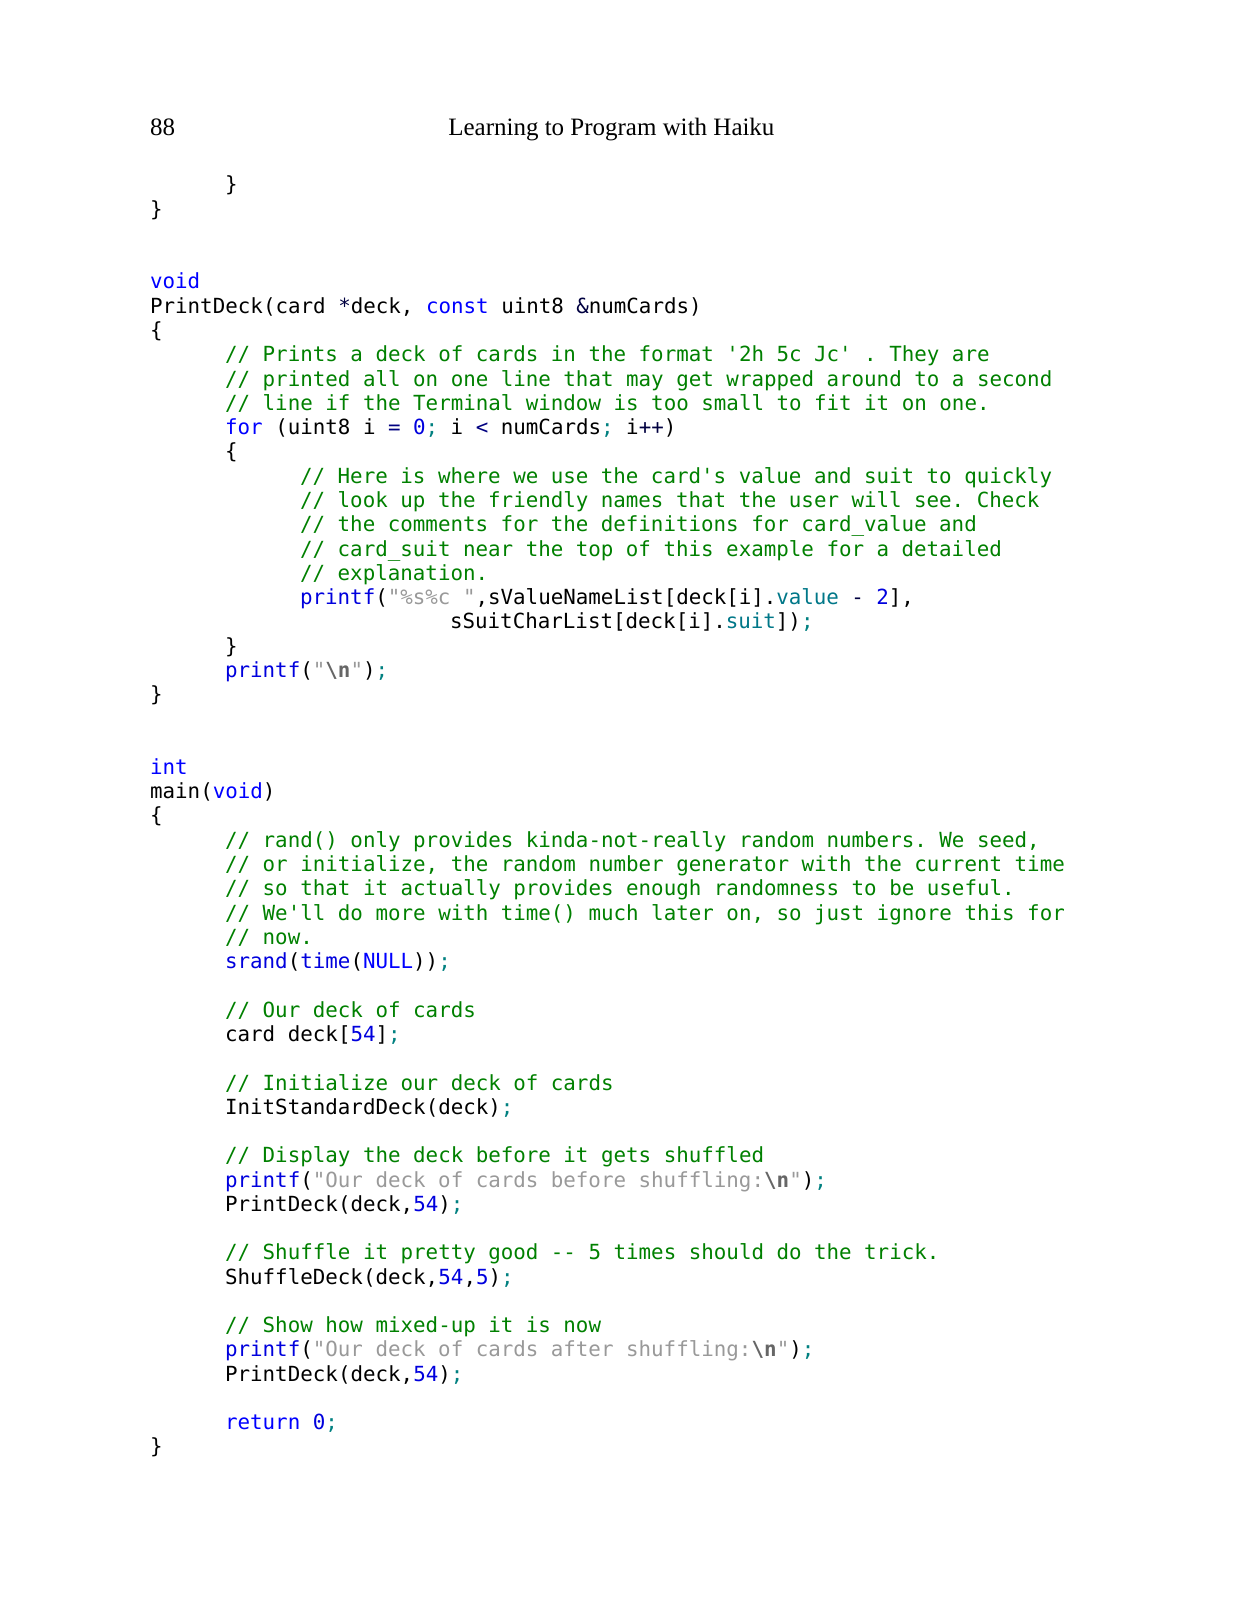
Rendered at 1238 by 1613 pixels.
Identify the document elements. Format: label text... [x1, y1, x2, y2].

text // Shuffle it pretty good -- 5 times should do the trick. [150, 1240, 1072, 1265]
text int [150, 755, 1072, 779]
text } [150, 634, 1072, 658]
text main(void) [150, 779, 1072, 803]
text InitStandardDeck(deck); [150, 1095, 1072, 1119]
text // look up the friendly names that the user will see. Check [150, 488, 1072, 512]
text // card_suit near the top of this example for a detailed [150, 537, 1072, 561]
text // explanation. [150, 561, 1072, 585]
text { [150, 439, 1072, 464]
text printf("%s%c ",sValueNameList[deck[i].value - 2], [150, 585, 1072, 609]
text printf("Our deck of cards after shuffling:\n"); [150, 1337, 1072, 1362]
text // Show how mixed-up it is now [150, 1313, 1072, 1337]
text // Prints a deck of cards in the format '2h 5c Jc' . They are [150, 342, 1072, 367]
text // We'll do more with time() much later on, so just ignore this for [150, 901, 1072, 925]
text } [150, 1434, 1072, 1459]
text sSuitCharList[deck[i].suit]); [150, 609, 1072, 634]
text PrintDeck(deck,54); [150, 1192, 1072, 1216]
text } [150, 172, 1072, 197]
text } [150, 682, 1072, 706]
text { [150, 318, 1072, 342]
text // Display the deck before it gets shuffled [150, 1143, 1072, 1168]
text // line if the Terminal window is too small to fit it on one. [150, 391, 1072, 415]
text // rand() only provides kinda-not-really random numbers. We seed, [150, 828, 1072, 852]
text srand(time(NULL)); [150, 949, 1072, 973]
text return 0; [150, 1410, 1072, 1434]
text { [150, 803, 1072, 828]
text for (uint8 i = 0; i < numCards; i++) [150, 415, 1072, 439]
text ShuffleDeck(deck,54,5); [150, 1265, 1072, 1289]
text // printed all on one line that may get wrapped around to a second [150, 367, 1072, 391]
text // Initialize our deck of cards [150, 1071, 1072, 1095]
text // Our deck of cards [150, 998, 1072, 1022]
text printf("Our deck of cards before shuffling:\n"); [150, 1168, 1072, 1192]
text card deck[54]; [150, 1022, 1072, 1046]
text void [150, 269, 1072, 294]
text PrintDeck(card *deck, const uint8 &numCards) [150, 294, 1072, 318]
text printf("\n"); [150, 658, 1072, 682]
text // the comments for the definitions for card_value and [150, 512, 1072, 537]
text // now. [150, 925, 1072, 949]
text // Here is where we use the card's value and suit to quickly [150, 464, 1072, 488]
text // or initialize, the random number generator with the current time [150, 852, 1072, 876]
text } [150, 197, 1072, 221]
text PrintDeck(deck,54); [150, 1362, 1072, 1386]
text // so that it actually provides enough randomness to be useful. [150, 876, 1072, 901]
